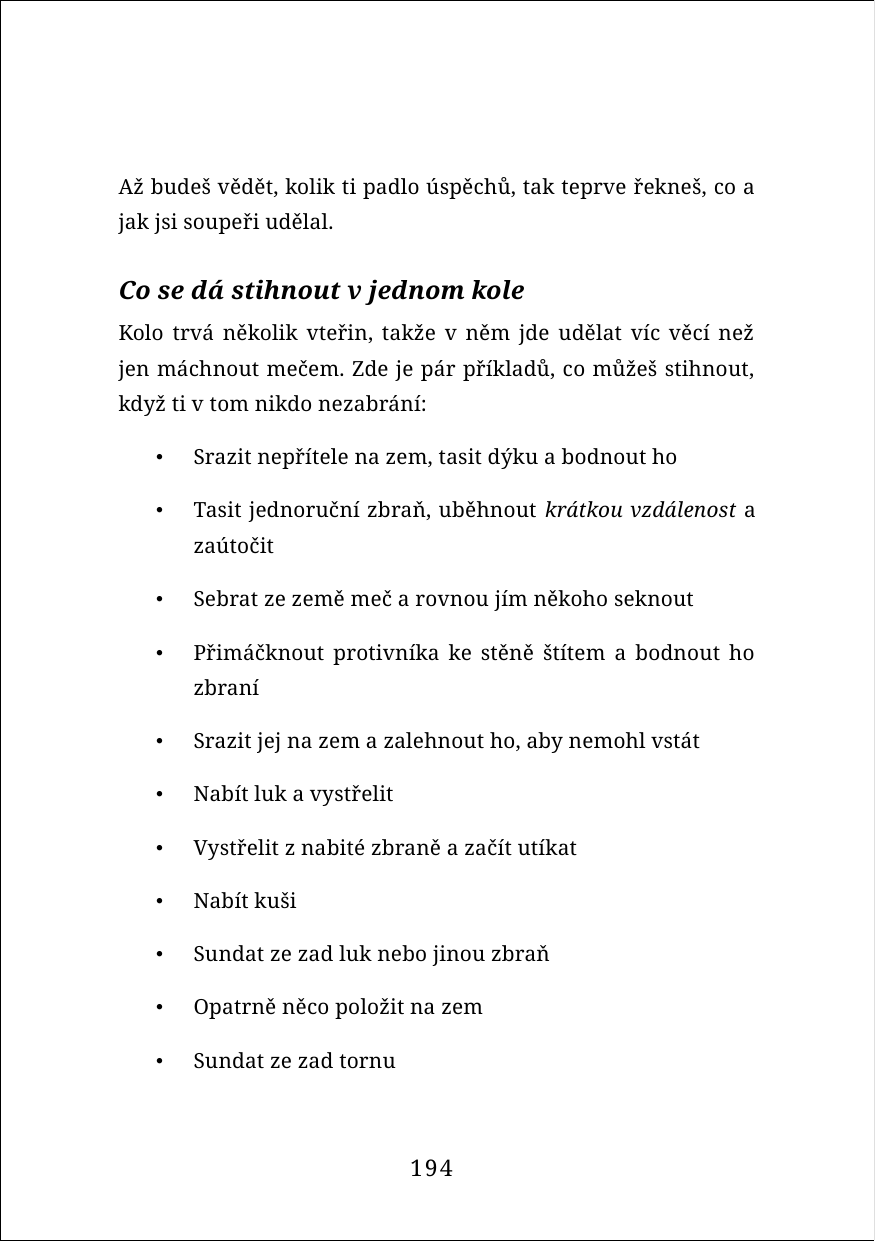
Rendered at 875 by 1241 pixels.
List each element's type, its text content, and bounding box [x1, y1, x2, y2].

list Nabít luk a vystřelit [156, 779, 756, 808]
list Srazit jej na zem a zalehnout ho, aby nemohl vstát [156, 726, 756, 755]
text Až budeš vědět, kolik ti padlo úspěchů, tak teprve řekneš, co a jak jsi soupeři udělal. [118, 172, 756, 236]
list Sundat ze zad tornu [156, 1046, 756, 1074]
list Opatrně něco položit na zem [156, 992, 756, 1021]
list Tasit jednoruční zbraň, uběhnout krátkou vzdálenost a zaútočit [156, 496, 756, 559]
list Sundat ze zad luk nebo jinou zbraň [156, 939, 756, 968]
text Kolo trvá několik vteřin, takže v něm jde udělat víc věcí než jen máchnout mečem. Zde je pár příkladů, co můžeš stihnout, když ti v tom nikdo nezabrání: [118, 318, 756, 418]
list Srazit nepřítele na zem, tasit dýku a bodnout ho [156, 442, 756, 471]
list Vystřelit z nabité zbraně a začít utíkat [156, 833, 756, 861]
list Sebrat ze země meč a rovnou jím někoho seknout [156, 584, 756, 613]
list Nabít kuši [156, 886, 756, 914]
list Přimáčknout protivníka ke stěně štítem a bodnout ho zbraní [156, 638, 756, 702]
subtitle Co se dá stihnout v jednom kole [118, 272, 756, 306]
